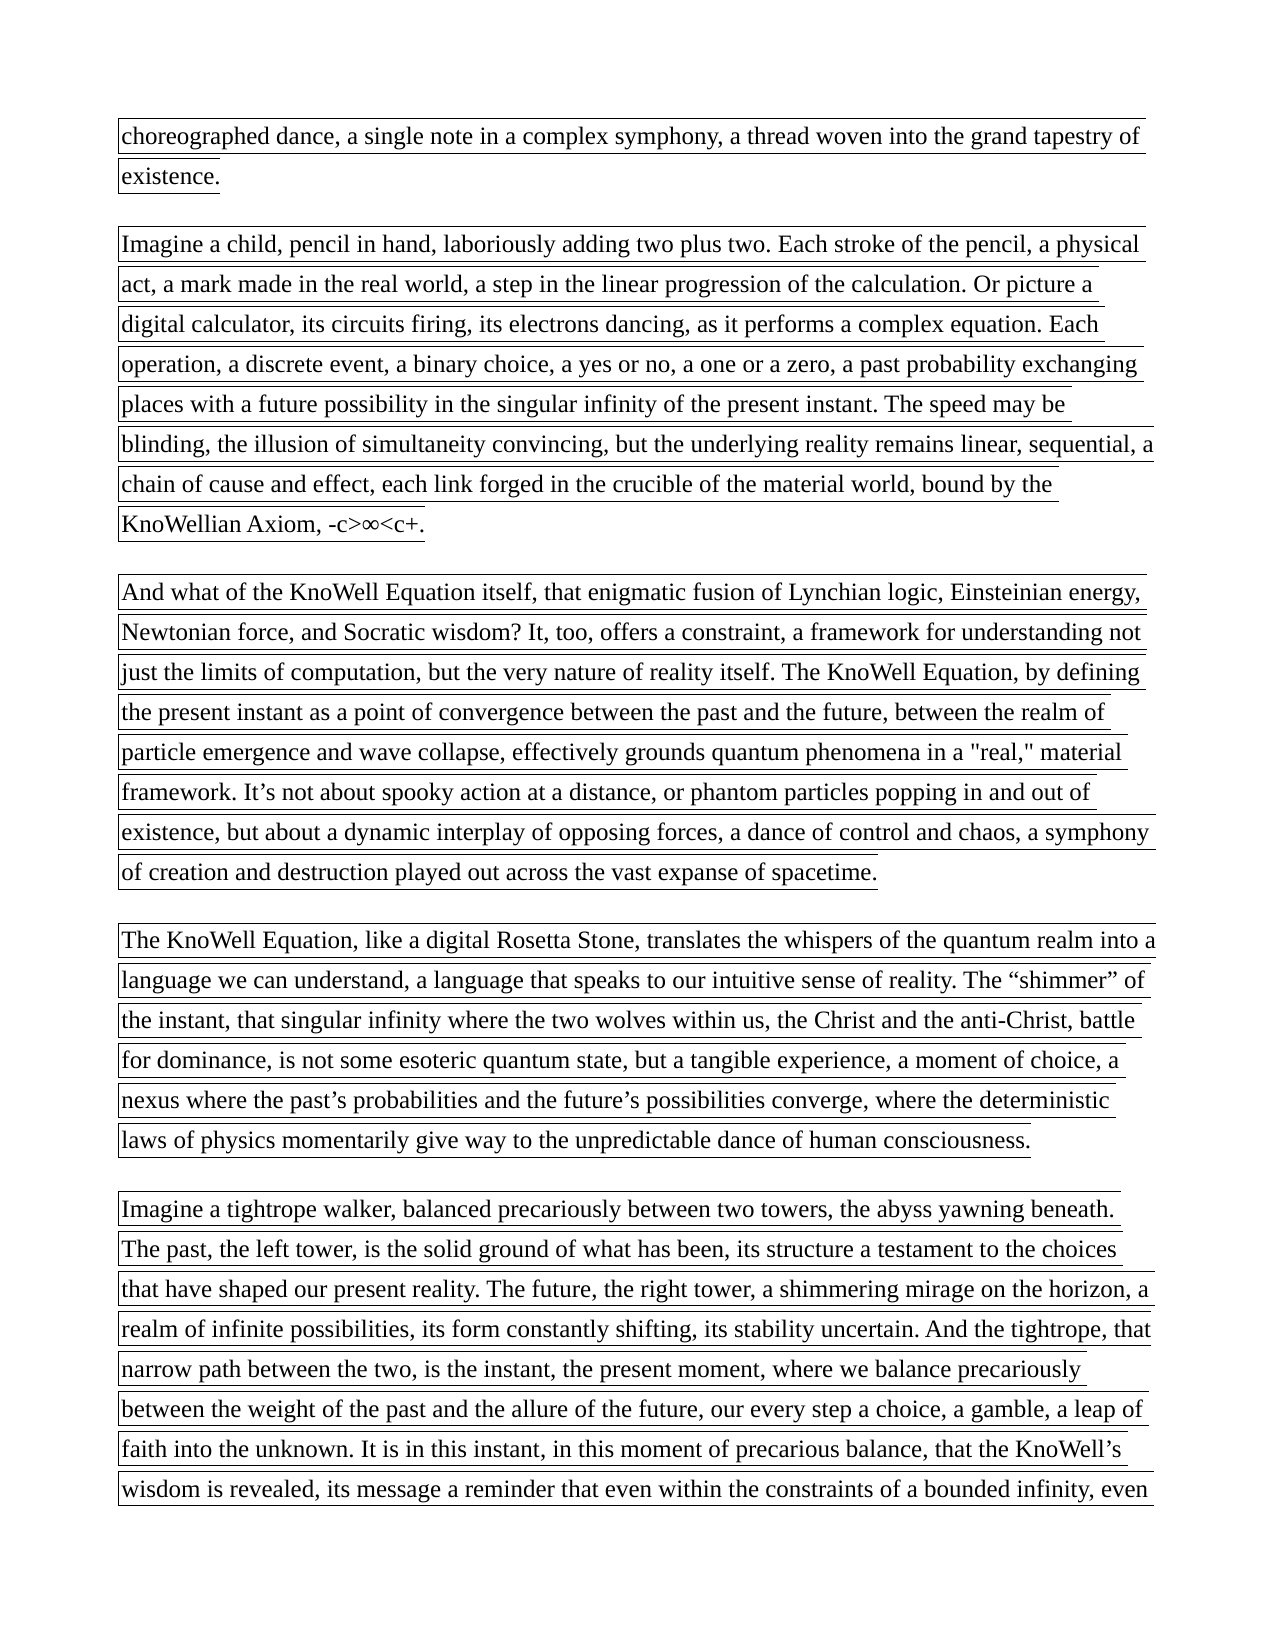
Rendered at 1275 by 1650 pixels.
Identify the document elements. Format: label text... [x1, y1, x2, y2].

text The KnoWell Equation, like a digital Rosetta Stone, translates the whispers of the quantum realm into a [118, 922, 1157, 957]
text Imagine a child, pencil in hand, laboriously adding two plus two. Each stroke of the pencil, a physical act, a mark made in the real world, a step in the linear progression of the calculation. Or picture a digital calculator, its circuits firing, its electrons dancing, as it performs a complex equation. Each operation, a discrete event, a binary choice, a yes or no, a one or a zero, a past probability exchanging places with a future possibility in the singular infinity of the present instant. The speed may be blinding, the illusion of simultaneity convincing, but the underlying reality remains linear, sequential, a chain of cause and effect, each link forged in the crucible of the material world, bound by the KnoWellian Axiom, -c>∞<c+. [118, 226, 1157, 541]
text language we can understand, a language that speaks to our intuitive sense of reality. The “shimmer” of the instant, that singular infinity where the two wolves within us, the Christ and the anti-Christ, battle for dominance, is not some esoteric quantum state, but a tangible experience, a moment of choice, a nexus where the past’s probabilities and the future’s possibilities converge, where the deterministic laws of physics momentarily give way to the unpredictable dance of human consciousness. [118, 958, 1157, 1157]
text Imagine a tightrope walker, balanced precariously between two towers, the abyss yawning beneath. The past, the left tower, is the solid ground of what has been, its structure a testament to the choices that have shaped our present reality. The future, the right tower, a shimmering mirage on the horizon, a realm of infinite possibilities, its form constantly shifting, its stability uncertain. And the tightrope, that narrow path between the two, is the instant, the present moment, where we balance precariously between the weight of the past and the allure of the future, our every step a choice, a gamble, a leap of faith into the unknown. It is in this instant, in this moment of precarious balance, that the KnoWell’s wisdom is revealed, its message a reminder that even within the constraints of a bounded infinity, even [118, 1191, 1157, 1505]
text And what of the KnoWell Equation itself, that enigmatic fusion of Lynchian logic, Einsteinian energy, Newtonian force, and Socratic wisdom? It, too, offers a constraint, a framework for understanding not just the limits of computation, but the very nature of reality itself. The KnoWell Equation, by defining the present instant as a point of convergence between the past and the future, between the realm of particle emergence and wave collapse, effectively grounds quantum phenomena in a "real," material framework. It’s not about spooky action at a distance, or phantom particles popping in and out of existence, but about a dynamic interplay of opposing forces, a dance of control and chaos, a symphony of creation and destruction played out across the vast expanse of spacetime. [118, 574, 1157, 889]
text choreographed dance, a single note in a complex symphony, a thread woven into the grand tapestry of existence. [118, 118, 1157, 193]
